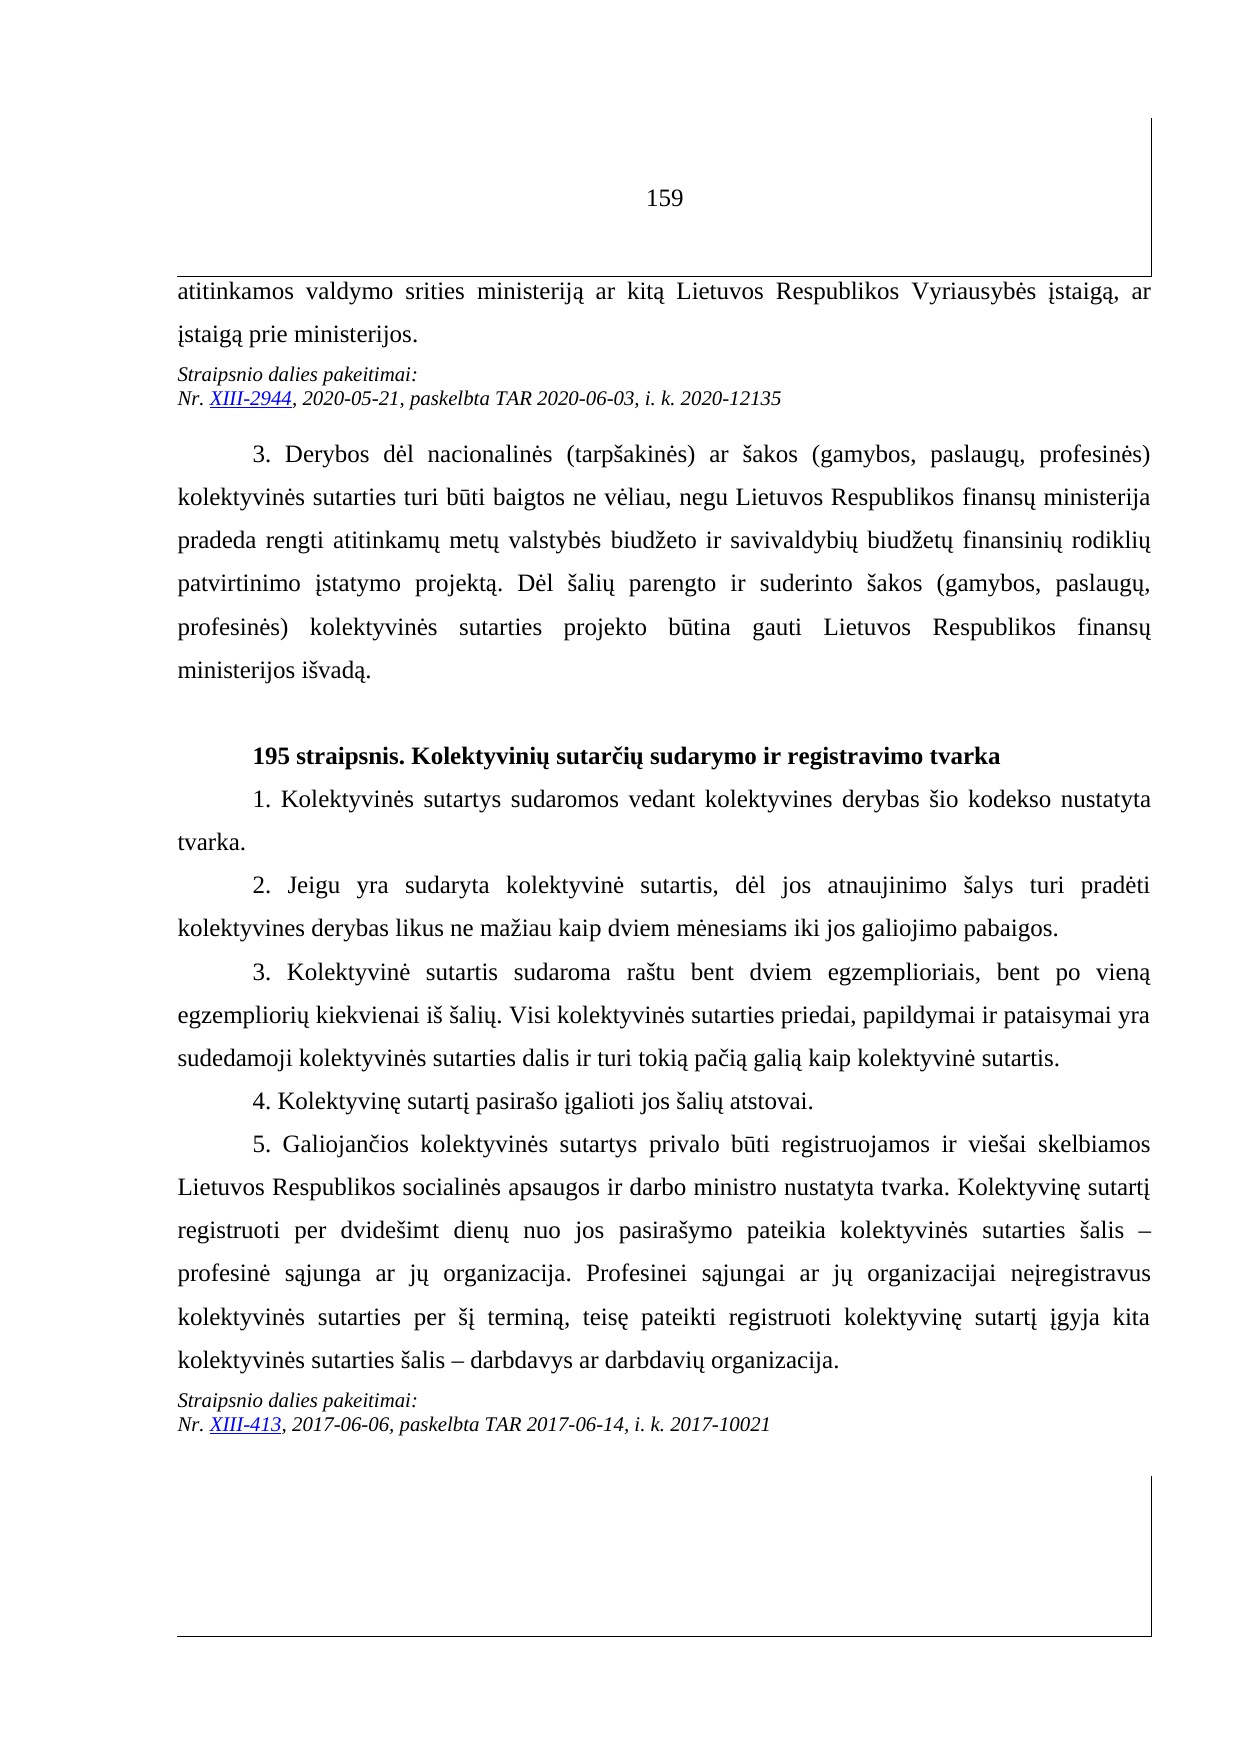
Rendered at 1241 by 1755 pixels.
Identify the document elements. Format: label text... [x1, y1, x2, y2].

text 3. Kolektyvinė sutartis sudaroma raštu bent dviem egzemplioriais, bent po vieną egzempliorių kiekvienai iš šalių. Visi kolektyvinės sutarties priedai, papildymai ir pataisymai yra sudedamoji kolektyvinės sutarties dalis ir turi tokią pačią galią kaip kolektyvinė sutartis. [177, 957, 1152, 1072]
text Nr. XIII-413, 2017-06-06, paskelbta TAR 2017-06-14, i. k. 2017-10021 [177, 1412, 1152, 1436]
text 4. Kolektyvinę sutartį pasirašo įgalioti jos šalių atstovai. [177, 1086, 1152, 1115]
text 1. Kolektyvinės sutartys sudaromos vedant kolektyvines derybas šio kodekso nustatyta tvarka. [177, 784, 1152, 856]
text 5. Galiojančios kolektyvinės sutartys privalo būti registruojamos ir viešai skelbiamos Lietuvos Respublikos socialinės apsaugos ir darbo ministro nustatyta tvarka. Kolektyvinę sutartį registruoti per dvidešimt dienų nuo jos pasirašymo pateikia kolektyvinės sutarties šalis – profesinė sąjunga ar jų organizacija. Profesinei sąjungai ar jų organizacijai neįregistravus kolektyvinės sutarties per šį terminą, teisę pateikti registruoti kolektyvinę sutartį įgyja kita kolektyvinės sutarties šalis – darbdavys ar darbdavių organizacija. [177, 1129, 1152, 1373]
text Straipsnio dalies pakeitimai: [177, 362, 1152, 386]
text Nr. XIII-2944, 2020-05-21, paskelbta TAR 2020-06-03, i. k. 2020-12135 [177, 386, 1152, 410]
text 2. Jeigu yra sudaryta kolektyvinė sutartis, dėl jos atnaujinimo šalys turi pradėti kolektyvines derybas likus ne mažiau kaip dviem mėnesiams iki jos galiojimo pabaigos. [177, 870, 1152, 942]
text 3. Derybos dėl nacionalinės (tarpšakinės) ar šakos (gamybos, paslaugų, profesinės) kolektyvinės sutarties turi būti baigtos ne vėliau, negu Lietuvos Respublikos finansų ministerija pradeda rengti atitinkamų metų valstybės biudžeto ir savivaldybių biudžetų finansinių rodiklių patvirtinimo įstatymo projektą. Dėl šalių parengto ir suderinto šakos (gamybos, paslaugų, profesinės) kolektyvinės sutarties projekto būtina gauti Lietuvos Respublikos finansų ministerijos išvadą. [177, 439, 1152, 683]
subtitle 195 straipsnis. Kolektyvinių sutarčių sudarymo ir registravimo tvarka [177, 741, 1152, 770]
text Straipsnio dalies pakeitimai: [177, 1388, 1152, 1412]
text atitinkamos valdymo srities ministeriją ar kitą Lietuvos Respublikos Vyriausybės įstaigą, ar įstaigą prie ministerijos. [177, 276, 1152, 348]
